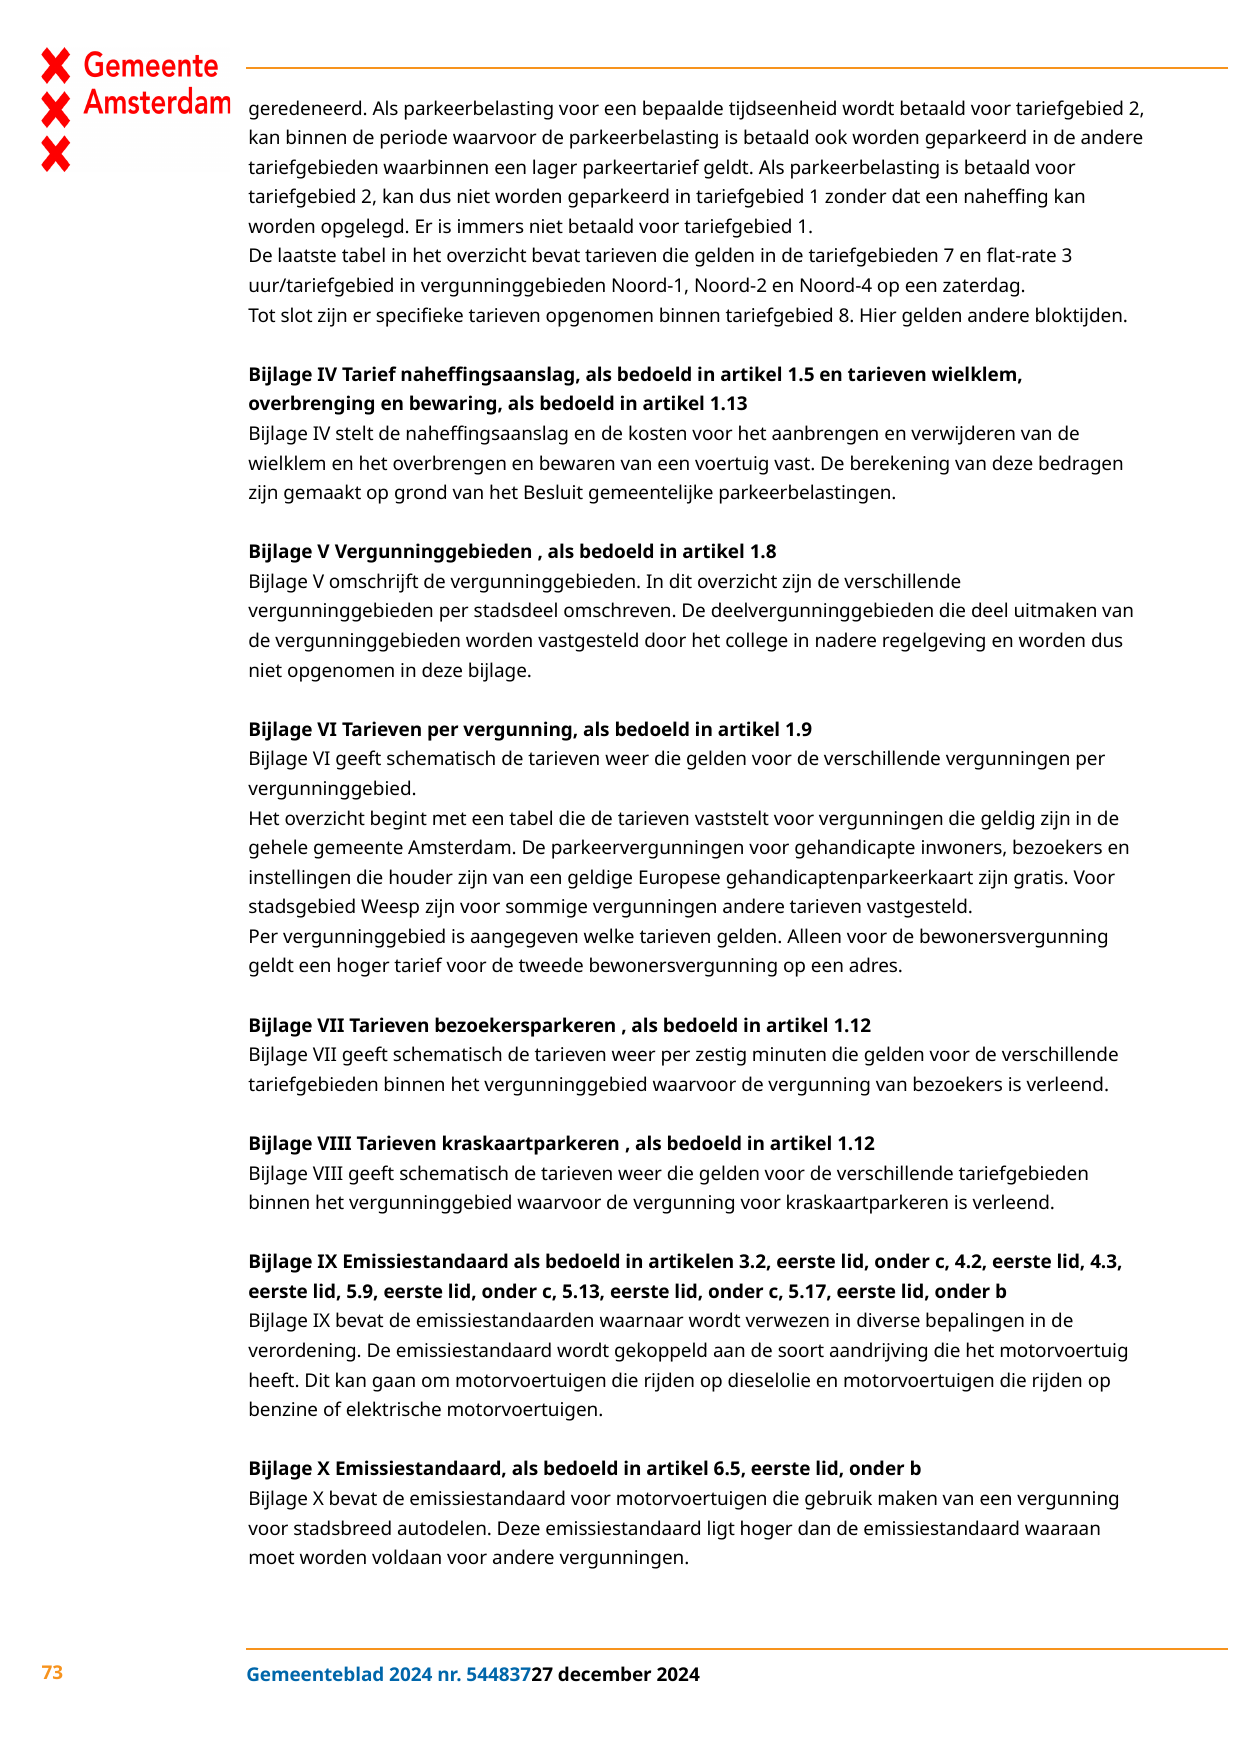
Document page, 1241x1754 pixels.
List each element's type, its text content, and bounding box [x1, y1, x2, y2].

text Bijlage V omschrijft de vergunninggebieden. In dit overzicht zijn de verschillende vergunninggebieden per stadsdeel omschreven. De deelvergunninggebieden die deel uitmaken van de vergunninggebieden worden vastgesteld door het college in nadere regelgeving en worden dus niet opgenomen in deze bijlage. [248, 568, 1152, 683]
text Bijlage VII geeft schematisch de tarieven weer per zestig minuten die gelden voor de verschillende tariefgebieden binnen het vergunninggebied waarvoor de vergunning van bezoekers is verleend. [248, 1041, 1152, 1097]
text Het overzicht begint met een tabel die de tarieven vaststelt voor vergunningen die geldig zijn in de gehele gemeente Amsterdam. De parkeervergunningen voor gehandicapte inwoners, bezoekers en instellingen die houder zijn van een geldige Europese gehandicaptenparkeerkaart zijn gratis. Voor stadsgebied Weesp zijn voor sommige vergunningen andere tarieven vastgesteld. [248, 805, 1152, 919]
text Per vergunninggebied is aangegeven welke tarieven gelden. Alleen voor de bewonersvergunning geldt een hoger tarief voor de tweede bewonersvergunning op een adres. [248, 923, 1152, 978]
text Bijlage IX Emissiestandaard als bedoeld in artikelen 3.2, eerste lid, onder c, 4.2, eerste lid, 4.3, eerste lid, 5.9, eerste lid, onder c, 5.13, eerste lid, onder c, 5.17, eerste lid, onder b [248, 1248, 1152, 1304]
text Bijlage X bevat de emissiestandaard voor motorvoertuigen die gebruik maken van een vergunning voor stadsbreed autodelen. Deze emissiestandaard ligt hoger dan de emissiestandaard waaraan moet worden voldaan voor andere vergunningen. [248, 1485, 1152, 1570]
text Bijlage VII Tarieven bezoekersparkeren , als bedoeld in artikel 1.12 [248, 1012, 1152, 1038]
text Bijlage VI geeft schematisch de tarieven weer die gelden voor de verschillende vergunningen per vergunninggebied. [248, 746, 1152, 801]
text Bijlage IV stelt de naheffingsaanslag en de kosten voor het aanbrengen en verwijderen van de wielklem en het overbrengen en bewaren van een voertuig vast. De berekening van deze bedragen zijn gemaakt op grond van het Besluit gemeentelijke parkeerbelastingen. [248, 420, 1152, 505]
text De laatste tabel in het overzicht bevat tarieven die gelden in de tariefgebieden 7 en flat-rate 3 uur/tariefgebied in vergunninggebieden Noord-1, Noord-2 en Noord-4 op een zaterdag. [248, 243, 1152, 298]
text Bijlage X Emissiestandaard, als bedoeld in artikel 6.5, eerste lid, onder b [248, 1456, 1152, 1481]
text Bijlage V Vergunninggebieden , als bedoeld in artikel 1.8 [248, 538, 1152, 564]
text Bijlage IX bevat de emissiestandaarden waarnaar wordt verwezen in diverse bepalingen in de verordening. De emissiestandaard wordt gekoppeld aan de soort aandrijving die het motorvoertuig heeft. Dit kan gaan om motorvoertuigen die rijden op dieselolie en motorvoertuigen die rijden op benzine of elektrische motorvoertuigen. [248, 1308, 1152, 1422]
picture [41, 47, 231, 172]
text Bijlage VIII geeft schematisch de tarieven weer die gelden voor de verschillende tariefgebieden binnen het vergunninggebied waarvoor de vergunning voor kraskaartparkeren is verleend. [248, 1160, 1152, 1215]
text Tot slot zijn er specifieke tarieven opgenomen binnen tariefgebied 8. Hier gelden andere bloktijden. [248, 302, 1152, 328]
text Bijlage VIII Tarieven kraskaartparkeren , als bedoeld in artikel 1.12 [248, 1130, 1152, 1156]
text geredeneerd. Als parkeerbelasting voor een bepaalde tijdseenheid wordt betaald voor tariefgebied 2, kan binnen de periode waarvoor de parkeerbelasting is betaald ook worden geparkeerd in de andere tariefgebieden waarbinnen een lager parkeertarief geldt. Als parkeerbelasting is betaald voor tariefgebied 2, kan dus niet worden geparkeerd in tariefgebied 1 zonder dat een naheffing kan worden opgelegd. Er is immers niet betaald voor tariefgebied 1. [248, 95, 1152, 239]
text Bijlage VI Tarieven per vergunning, als bedoeld in artikel 1.9 [248, 716, 1152, 742]
text Bijlage IV Tarief naheffingsaanslag, als bedoeld in artikel 1.5 en tarieven wielklem, overbrenging en bewaring, als bedoeld in artikel 1.13 [248, 361, 1152, 416]
